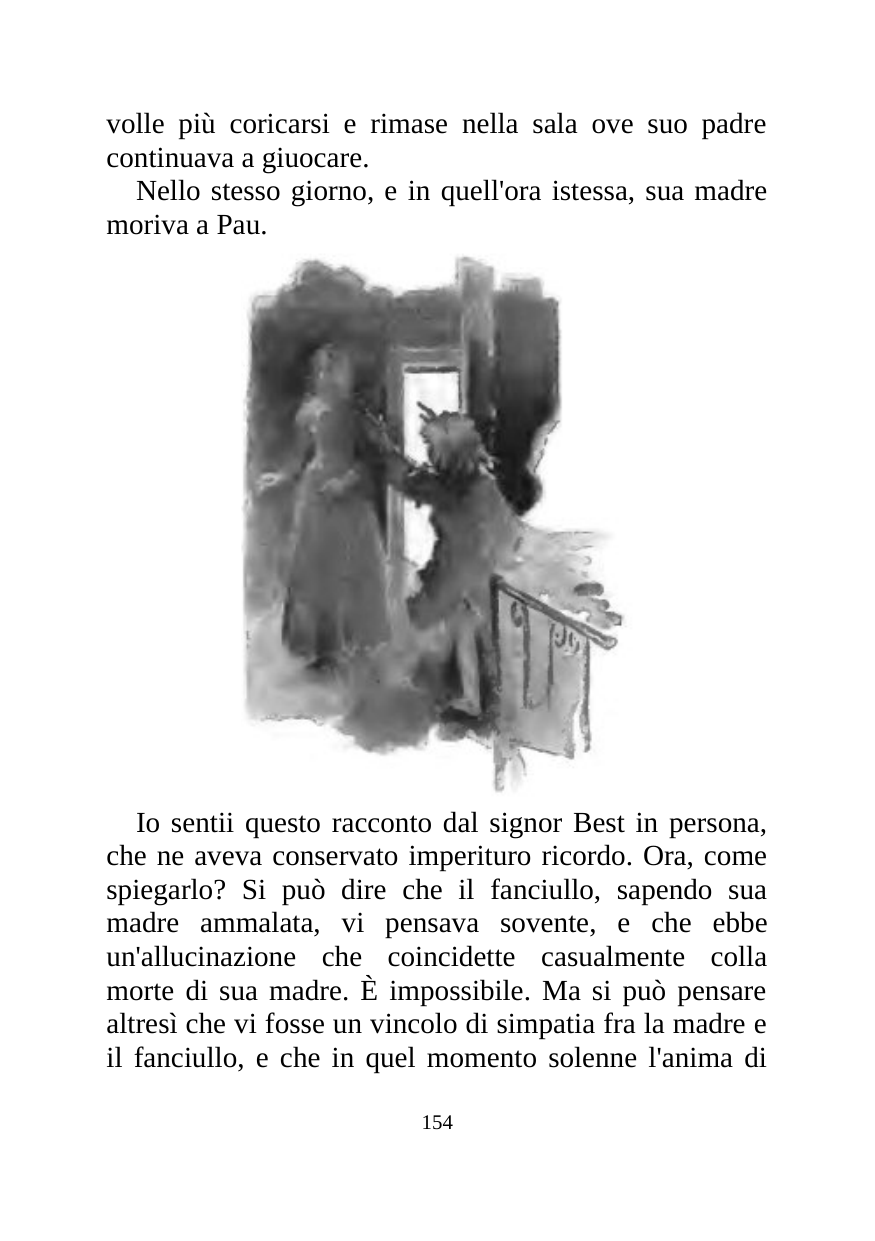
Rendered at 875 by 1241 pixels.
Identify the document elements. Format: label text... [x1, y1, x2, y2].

picture [241, 240, 633, 805]
text volle più coricarsi e rimase nella sala ove suo padre continuava a giuocare. [106, 106, 768, 173]
text Io sentii questo racconto dal signor Best in persona, che ne aveva conservato imperituro ricordo. Ora, come spiegarlo? Si può dire che il fanciullo, sapendo sua madre ammalata, vi pensava sovente, e che ebbe un'allucinazione che coincidette casualmente colla morte di sua madre. È impossibile. Ma si può pensare altresì che vi fosse un vincolo di simpatia fra la madre e il fanciullo, e che in quel momento solenne l'anima di [106, 805, 768, 1073]
text Nello stesso giorno, e in quell'ora istessa, sua madre moriva a Pau. [106, 173, 768, 240]
